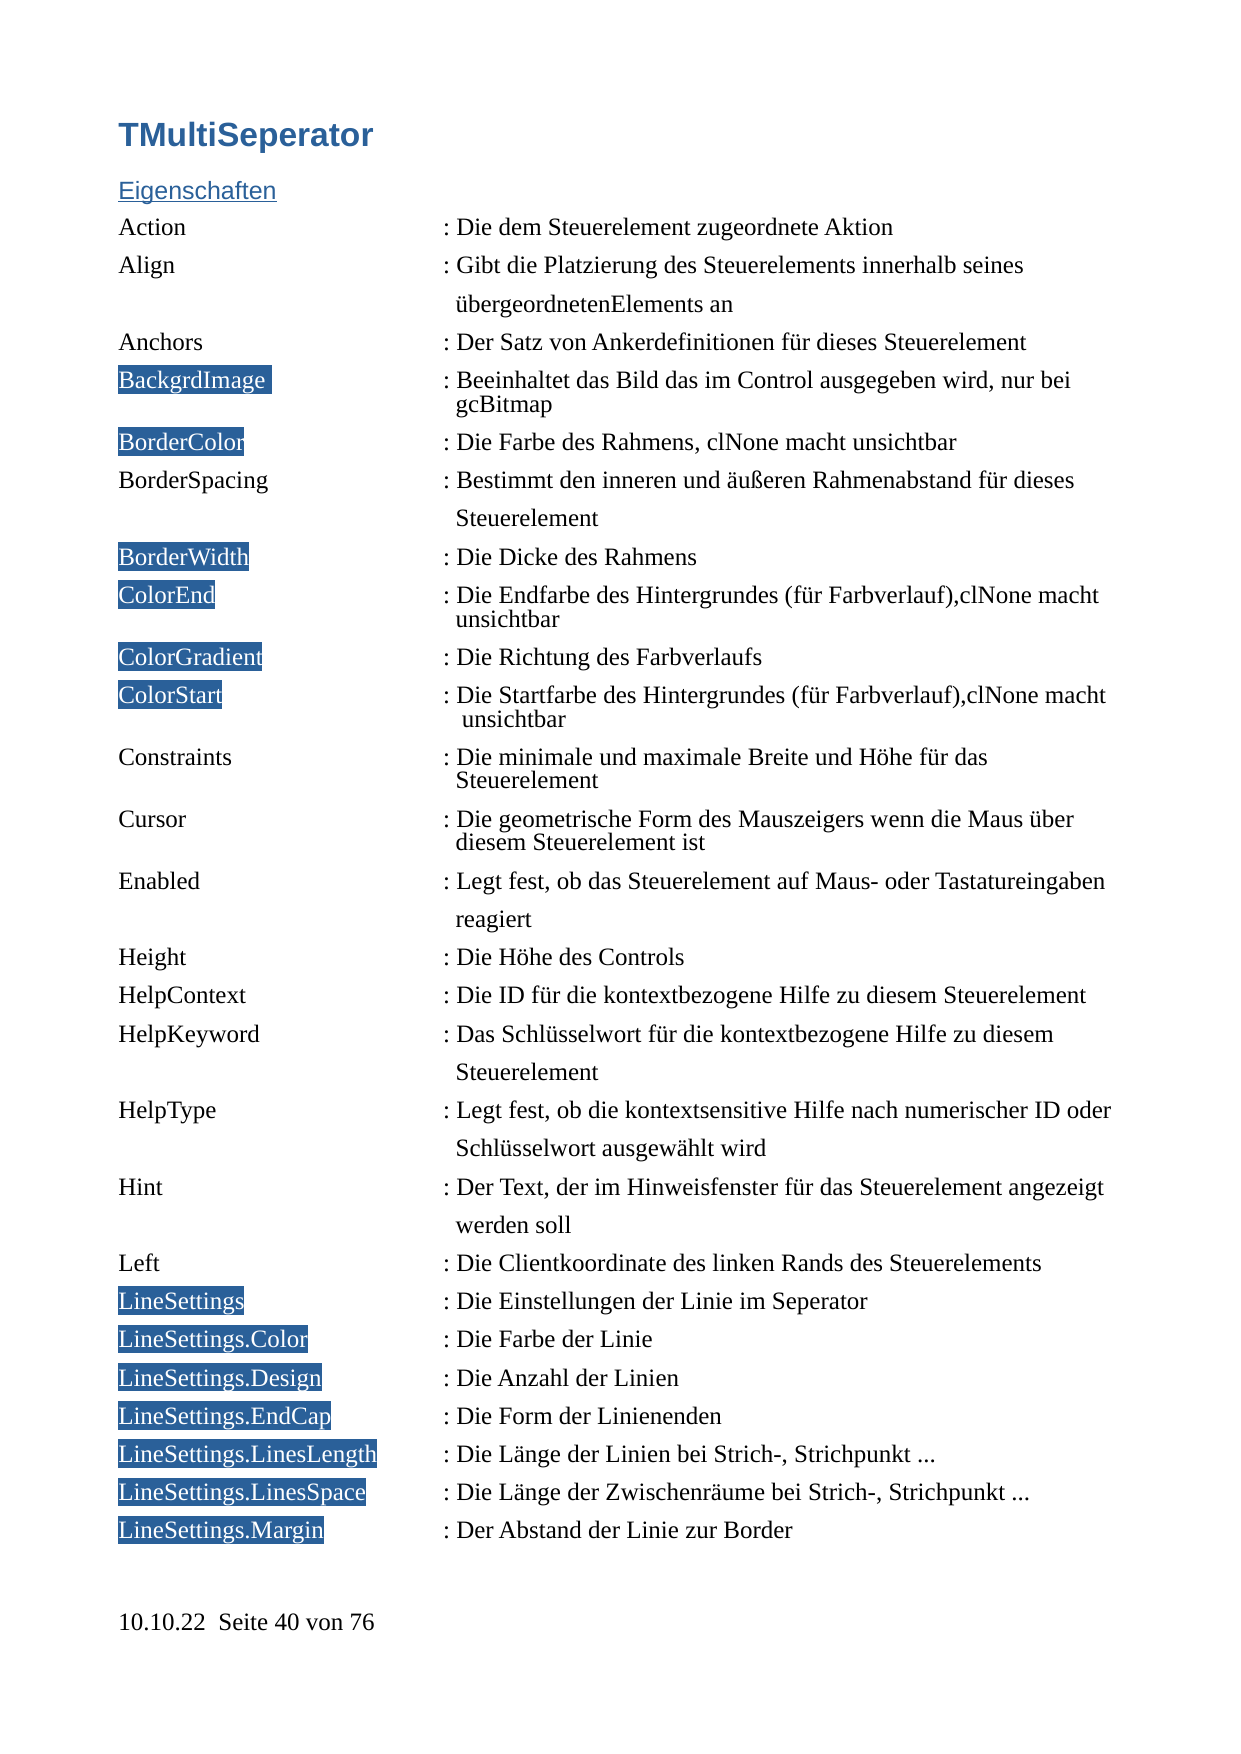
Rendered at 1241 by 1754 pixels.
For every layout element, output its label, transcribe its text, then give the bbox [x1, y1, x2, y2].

text BorderSpacing : Bestimmt den inneren und äußeren Rahmenabstand für dieses [118, 470, 1122, 493]
text LineSettings : Die Einstellungen der Linie im Seperator [118, 1291, 1122, 1314]
text reagiert [118, 908, 1122, 932]
text LineSettings.LinesSpace : Die Länge der Zwischenräume bei Strich-, Strichpunkt ... [118, 1482, 1122, 1506]
text Action : Die dem Steuerelement zugeordnete Aktion [118, 217, 1122, 240]
text Cursor : Die geometrische Form des Mauszeigers wenn die Maus über diesem Steuerelement ist [118, 808, 1122, 856]
text übergeordnetenElements an [118, 293, 1122, 317]
subtitle Eigenschaften [118, 181, 1122, 204]
text Anchors : Der Satz von Ankerdefinitionen für dieses Steuerelement [118, 331, 1122, 355]
text ColorStart : Die Startfarbe des Hintergrundes (für Farbverlauf),clNone macht unsichtbar [118, 684, 1122, 732]
text Constraints : Die minimale und maximale Breite und Höhe für das Steuerelement [118, 746, 1122, 794]
text Height : Die Höhe des Controls [118, 947, 1122, 970]
text BorderColor : Die Farbe des Rahmens, clNone macht unsichtbar [118, 432, 1122, 455]
text Hint : Der Text, der im Hinweisfenster für das Steuerelement angezeigt [118, 1176, 1122, 1200]
text HelpKeyword : Das Schlüsselwort für die kontextbezogene Hilfe zu diesem [118, 1023, 1122, 1047]
text ColorGradient : Die Richtung des Farbverlaufs [118, 646, 1122, 670]
text Enabled : Legt fest, ob das Steuerelement auf Maus- oder Tastatureingaben [118, 870, 1122, 894]
text werden soll [118, 1214, 1122, 1238]
text LineSettings.Margin : Der Abstand der Linie zur Border [118, 1520, 1122, 1544]
text HelpContext : Die ID für die kontextbezogene Hilfe zu diesem Steuerelement [118, 985, 1122, 1008]
text ColorEnd : Die Endfarbe des Hintergrundes (für Farbverlauf),clNone macht unsichtbar [118, 584, 1122, 632]
text LineSettings.Design : Die Anzahl der Linien [118, 1367, 1122, 1391]
text BackgrdImage : Beeinhaltet das Bild das im Control ausgegeben wird, nur bei gcBitmap [118, 370, 1122, 417]
subtitle TMultiSeperator [118, 118, 1122, 153]
text HelpType : Legt fest, ob die kontextsensitive Hilfe nach numerischer ID oder [118, 1099, 1122, 1123]
text BorderWidth : Die Dicke des Rahmens [118, 546, 1122, 570]
text Steuerelement [118, 508, 1122, 532]
text Align : Gibt die Platzierung des Steuerelements innerhalb seines [118, 255, 1122, 279]
text Steuerelement [118, 1061, 1122, 1085]
text LineSettings.Color : Die Farbe der Linie [118, 1329, 1122, 1353]
text Schlüsselwort ausgewählt wird [118, 1138, 1122, 1161]
text LineSettings.LinesLength : Die Länge der Linien bei Strich-, Strichpunkt ... [118, 1444, 1122, 1467]
text Left : Die Clientkoordinate des linken Rands des Steuerelements [118, 1252, 1122, 1276]
text LineSettings.EndCap : Die Form der Linienenden [118, 1405, 1122, 1429]
